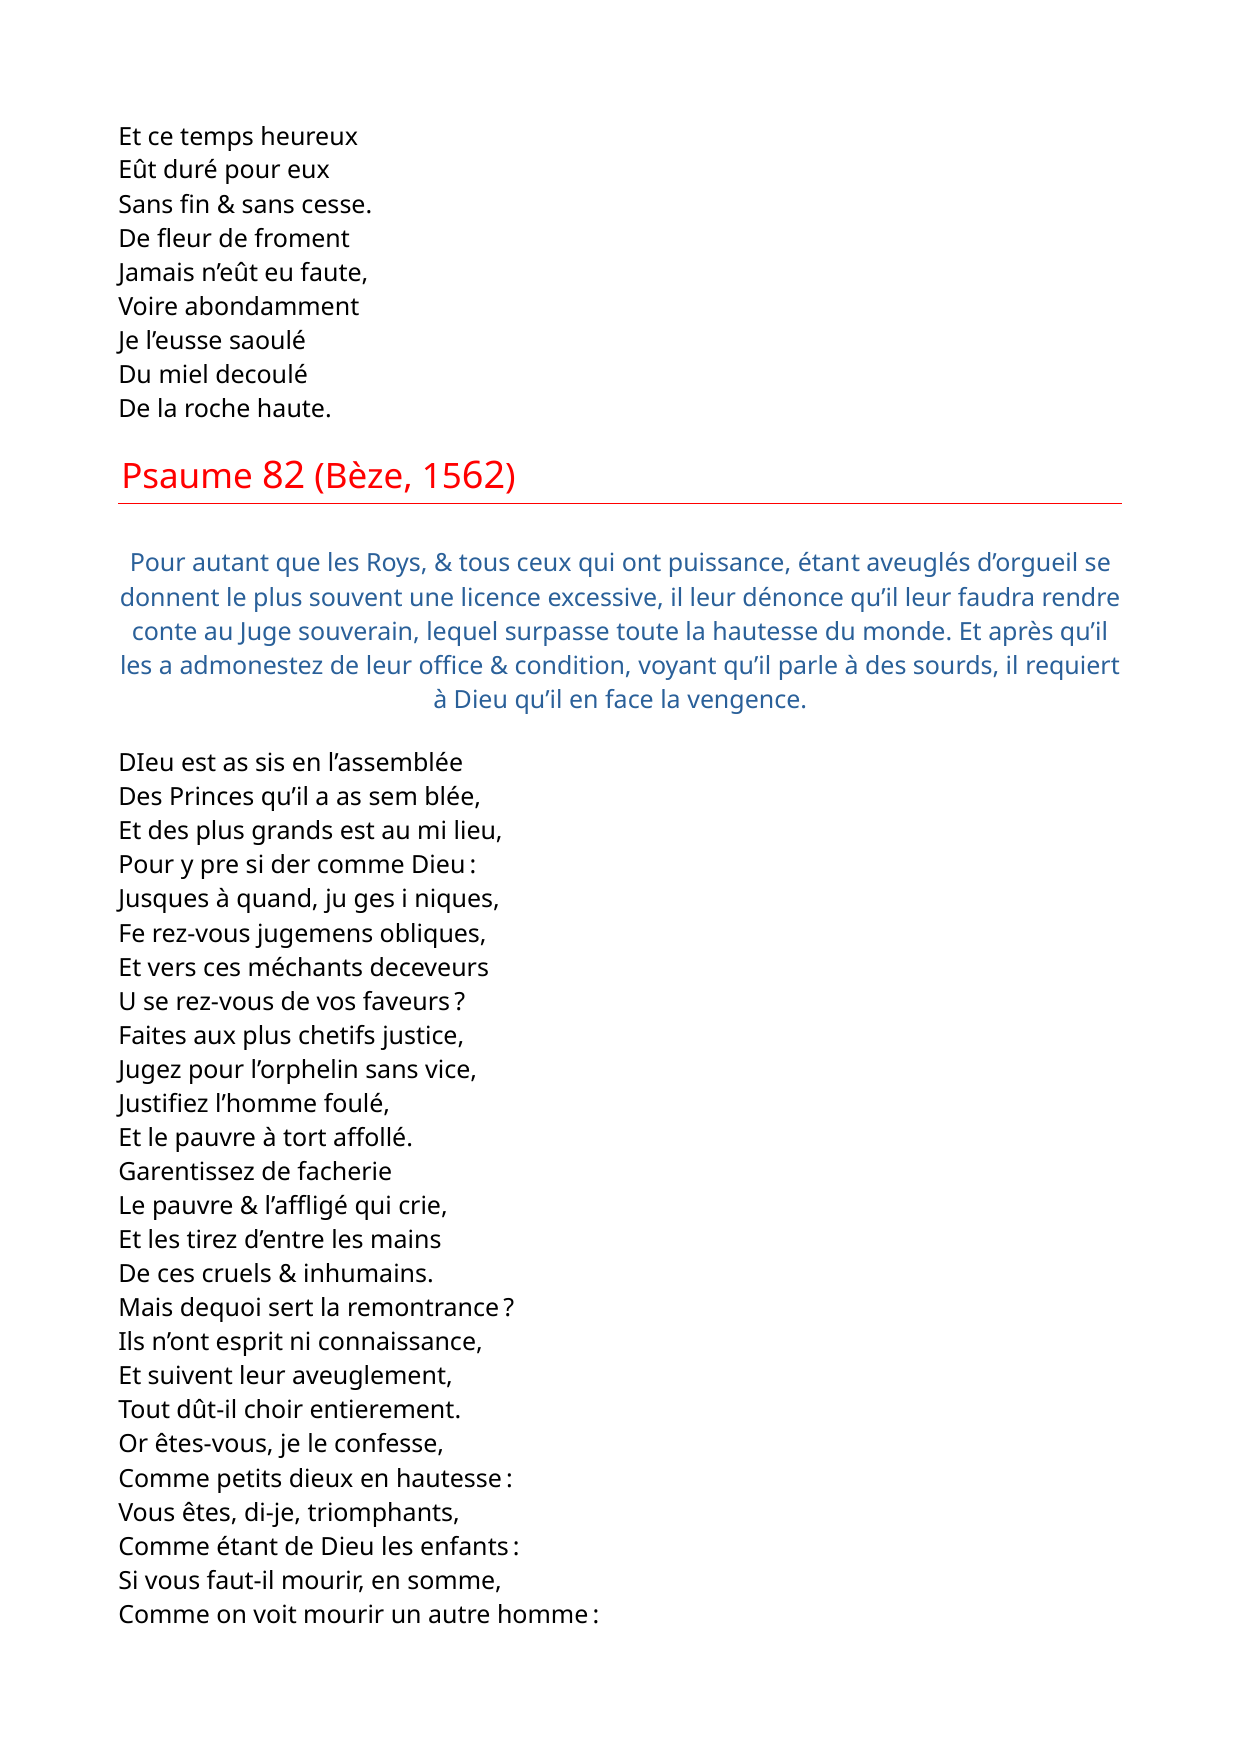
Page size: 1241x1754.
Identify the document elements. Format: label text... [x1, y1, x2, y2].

text Comme petits dieux en hautesse : [118, 1460, 1122, 1494]
text Du miel decoulé [118, 357, 1122, 391]
text De ces cruels & inhumains. [118, 1256, 1122, 1290]
text Fe rez-vous jugemens obliques, [118, 915, 1122, 949]
text Eût duré pour eux [118, 152, 1122, 186]
text Mais dequoi sert la remontrance ? [118, 1290, 1122, 1324]
text Et le pauvre à tort affollé. [118, 1119, 1122, 1154]
text Voire abondamment [118, 288, 1122, 322]
text Jamais n’eût eu faute, [118, 254, 1122, 288]
text Et des plus grands est au mi lieu, [118, 813, 1122, 847]
text Comme étant de Dieu les enfants : [118, 1528, 1122, 1562]
subtitle Psaume 82 (Bèze, 1562) [118, 446, 1122, 503]
text Ils n’ont esprit ni connaissance, [118, 1324, 1122, 1358]
text Jusques à quand, ju ges i niques, [118, 881, 1122, 915]
text Jugez pour l’orphelin sans vice, [118, 1051, 1122, 1086]
text Si vous faut-il mourir, en somme, [118, 1562, 1122, 1596]
text Et vers ces méchants deceveurs [118, 949, 1122, 983]
text De la roche haute. [118, 391, 1122, 425]
text Pour autant que les Roys, & tous ceux qui ont puissance, étant aveuglés d’orgueil se donnent le plus souvent une licence excessive, il leur dénonce qu’il leur faudra rendre conte au Juge souverain, lequel surpasse toute la hautesse du monde. Et après qu’il les a admonestez de leur office & condition, voyant qu’il parle à des sourds, il requiert à Dieu qu’il en face la vengence. [118, 545, 1122, 715]
text Comme on voit mourir un autre homme : [118, 1596, 1122, 1631]
text DIeu est as sis en l’assemblée [118, 745, 1122, 779]
text U se rez-vous de vos faveurs ? [118, 983, 1122, 1017]
text Or êtes-vous, je le confesse, [118, 1426, 1122, 1460]
text Tout dût-il choir entierement. [118, 1392, 1122, 1426]
text Vous êtes, di-je, triomphants, [118, 1494, 1122, 1528]
text Et les tirez d’entre les mains [118, 1222, 1122, 1256]
text Faites aux plus chetifs justice, [118, 1017, 1122, 1051]
text Le pauvre & l’affligé qui crie, [118, 1188, 1122, 1222]
text Je l’eusse saoulé [118, 322, 1122, 357]
text Justifiez l’homme foulé, [118, 1086, 1122, 1119]
text Des Princes qu’il a as sem blée, [118, 779, 1122, 813]
text Garentissez de facherie [118, 1154, 1122, 1188]
text Pour y pre si der comme Dieu : [118, 847, 1122, 881]
text Et ce temps heureux [118, 118, 1122, 152]
text Et suivent leur aveuglement, [118, 1358, 1122, 1392]
text Sans fin & sans cesse. [118, 186, 1122, 220]
text De fleur de froment [118, 220, 1122, 254]
